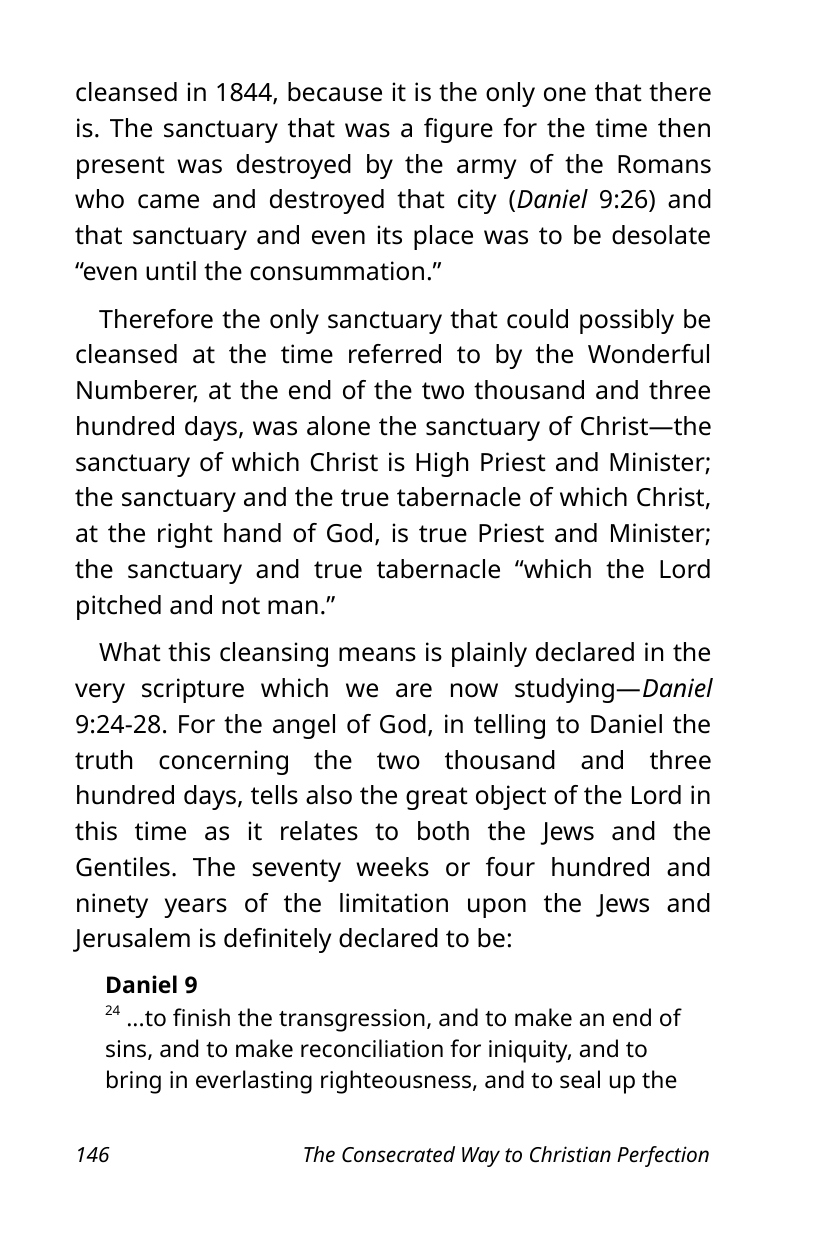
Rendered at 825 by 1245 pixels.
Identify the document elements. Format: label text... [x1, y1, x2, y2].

text Therefore the only sanctuary that could possibly be cleansed at the time referred to by the Wonderful Numberer, at the end of the two thousand and three hundred days, was alone the sanctuary of Christ—the sanctuary of which Christ is High Priest and Minister; the sanctuary and the true tabernacle of which Christ, at the right hand of God, is true Priest and Minister; the sanctuary and true tabernacle “which the Lord pitched and not man.” [75, 301, 712, 621]
text What this cleansing means is plainly declared in the very scripture which we are now studying—Daniel 9:24-28. For the angel of God, in telling to Daniel the truth concerning the two thousand and three hundred days, tells also the great object of the Lord in this time as it relates to both the Jews and the Gentiles. The seventy weeks or four hundred and ninety years of the limitation upon the Jews and Jerusalem is definitely declared to be: [75, 635, 712, 955]
text cleansed in 1844, because it is the only one that there is. The sanctuary that was a figure for the time then present was destroyed by the army of the Romans who came and destroyed that city (Daniel 9:26) and that sanctuary and even its place was to be desolate “even until the consummation.” [75, 75, 712, 288]
text 24 ...to finish the transgression, and to make an end of sins, and to make reconciliation for iniquity, and to bring in everlasting righteousness, and to seal up the [105, 1001, 682, 1095]
text Daniel 9 [105, 969, 712, 1000]
